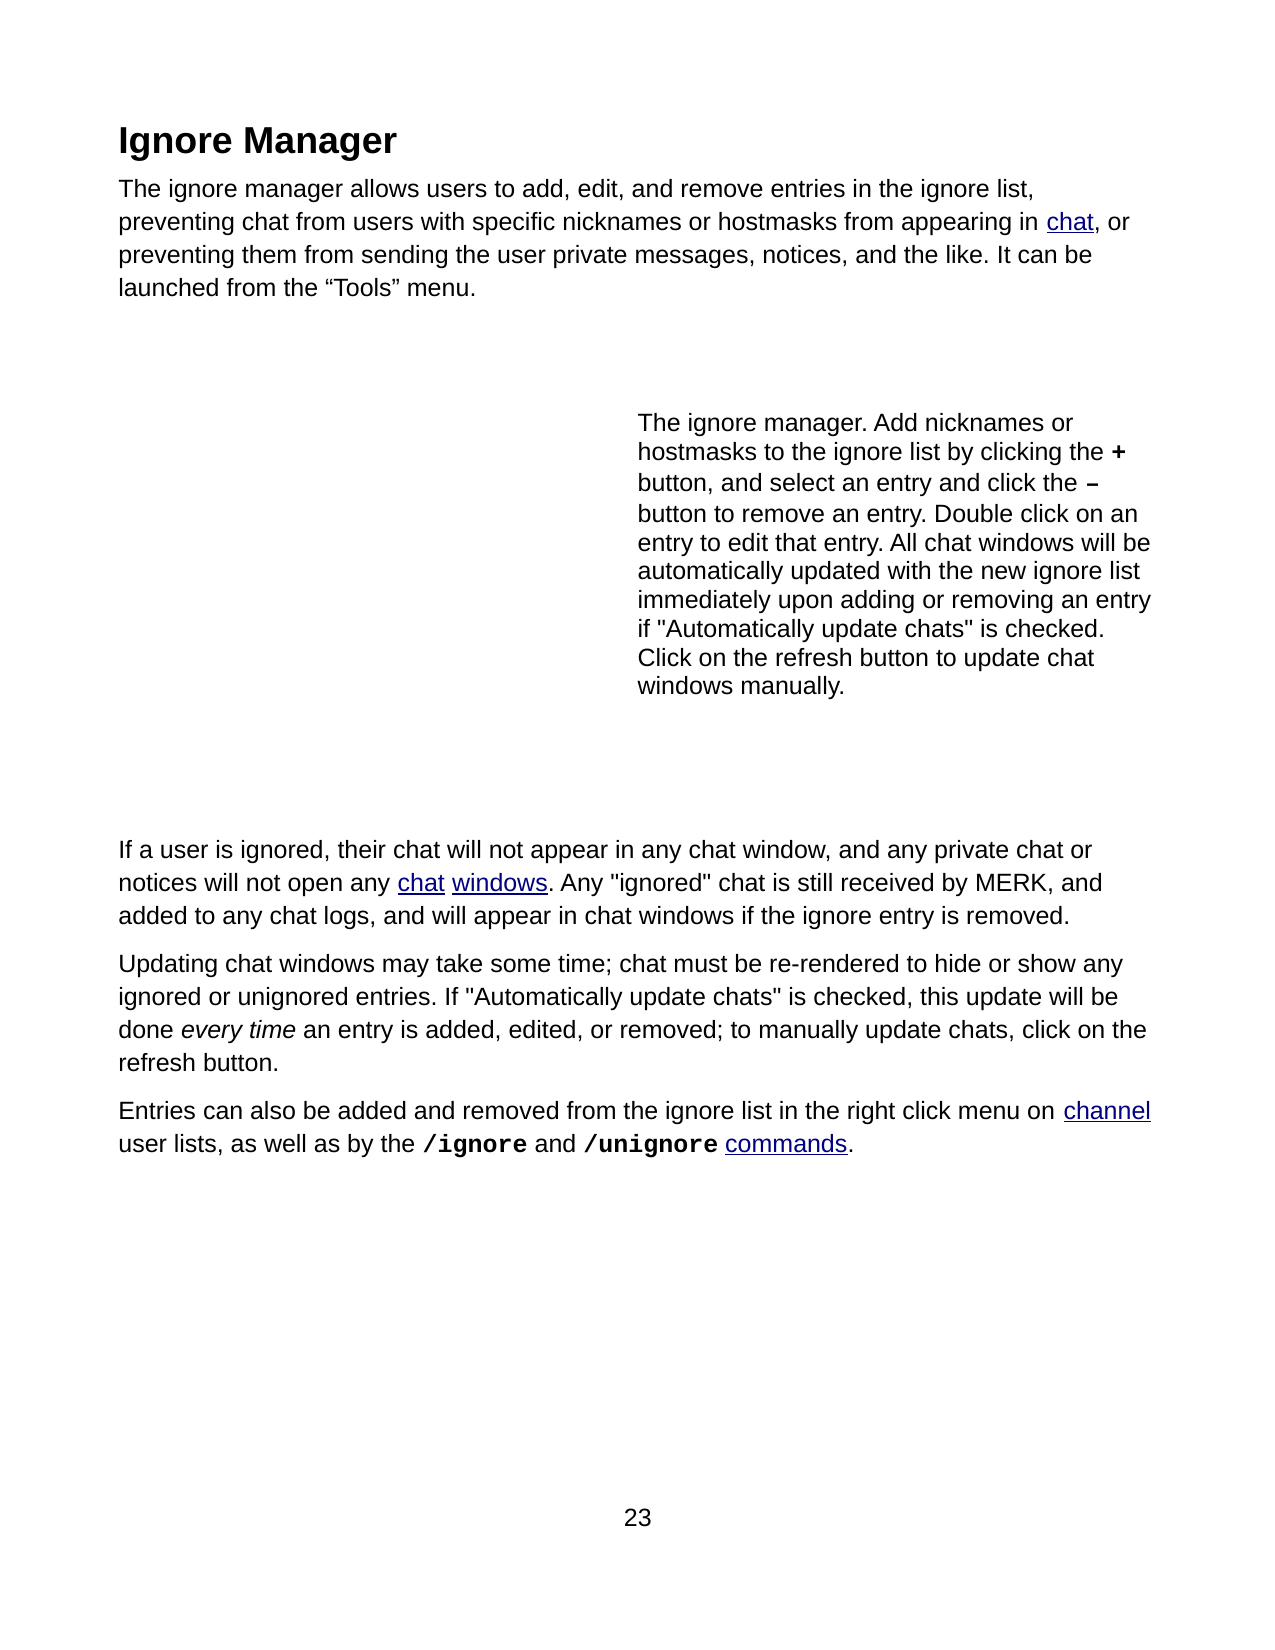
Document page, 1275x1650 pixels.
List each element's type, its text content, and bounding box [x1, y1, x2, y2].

text The ignore manager allows users to add, edit, and remove entries in the ignore list, preventing chat from users with specific nicknames or hostmasks from appearing in chat, or preventing them from sending the user private messages, notices, and the like. It can be launched from the “Tools” menu. [118, 174, 1157, 302]
table_header [118, 320, 637, 788]
text Entries can also be added and removed from the ignore list in the right click menu on channel user lists, as well as by the /ignore and /unignore commands. [118, 1096, 1157, 1159]
subtitle Ignore Manager [118, 118, 1157, 161]
table_header The ignore manager. Add nicknames or hostmasks to the ignore list by clicking the + button, and select an entry and click the – button to remove an entry. Double click on an entry to edit that entry. All chat windows will be automatically updated with the new ignore list immediately upon adding or removing an entry if "Automatically update chats" is checked. Click on the refresh button to update chat windows manually. [638, 320, 1157, 788]
text If a user is ignored, their chat will not appear in any chat window, and any private chat or notices will not open any chat windows. Any "ignored" chat is still received by MERK, and added to any chat logs, and will appear in chat windows if the ignore entry is removed. [118, 835, 1157, 930]
text Updating chat windows may take some time; chat must be re-rendered to hide or show any ignored or unignored entries. If "Automatically update chats" is checked, this update will be done every time an entry is added, edited, or removed; to manually update chats, click on the refresh button. [118, 949, 1157, 1077]
